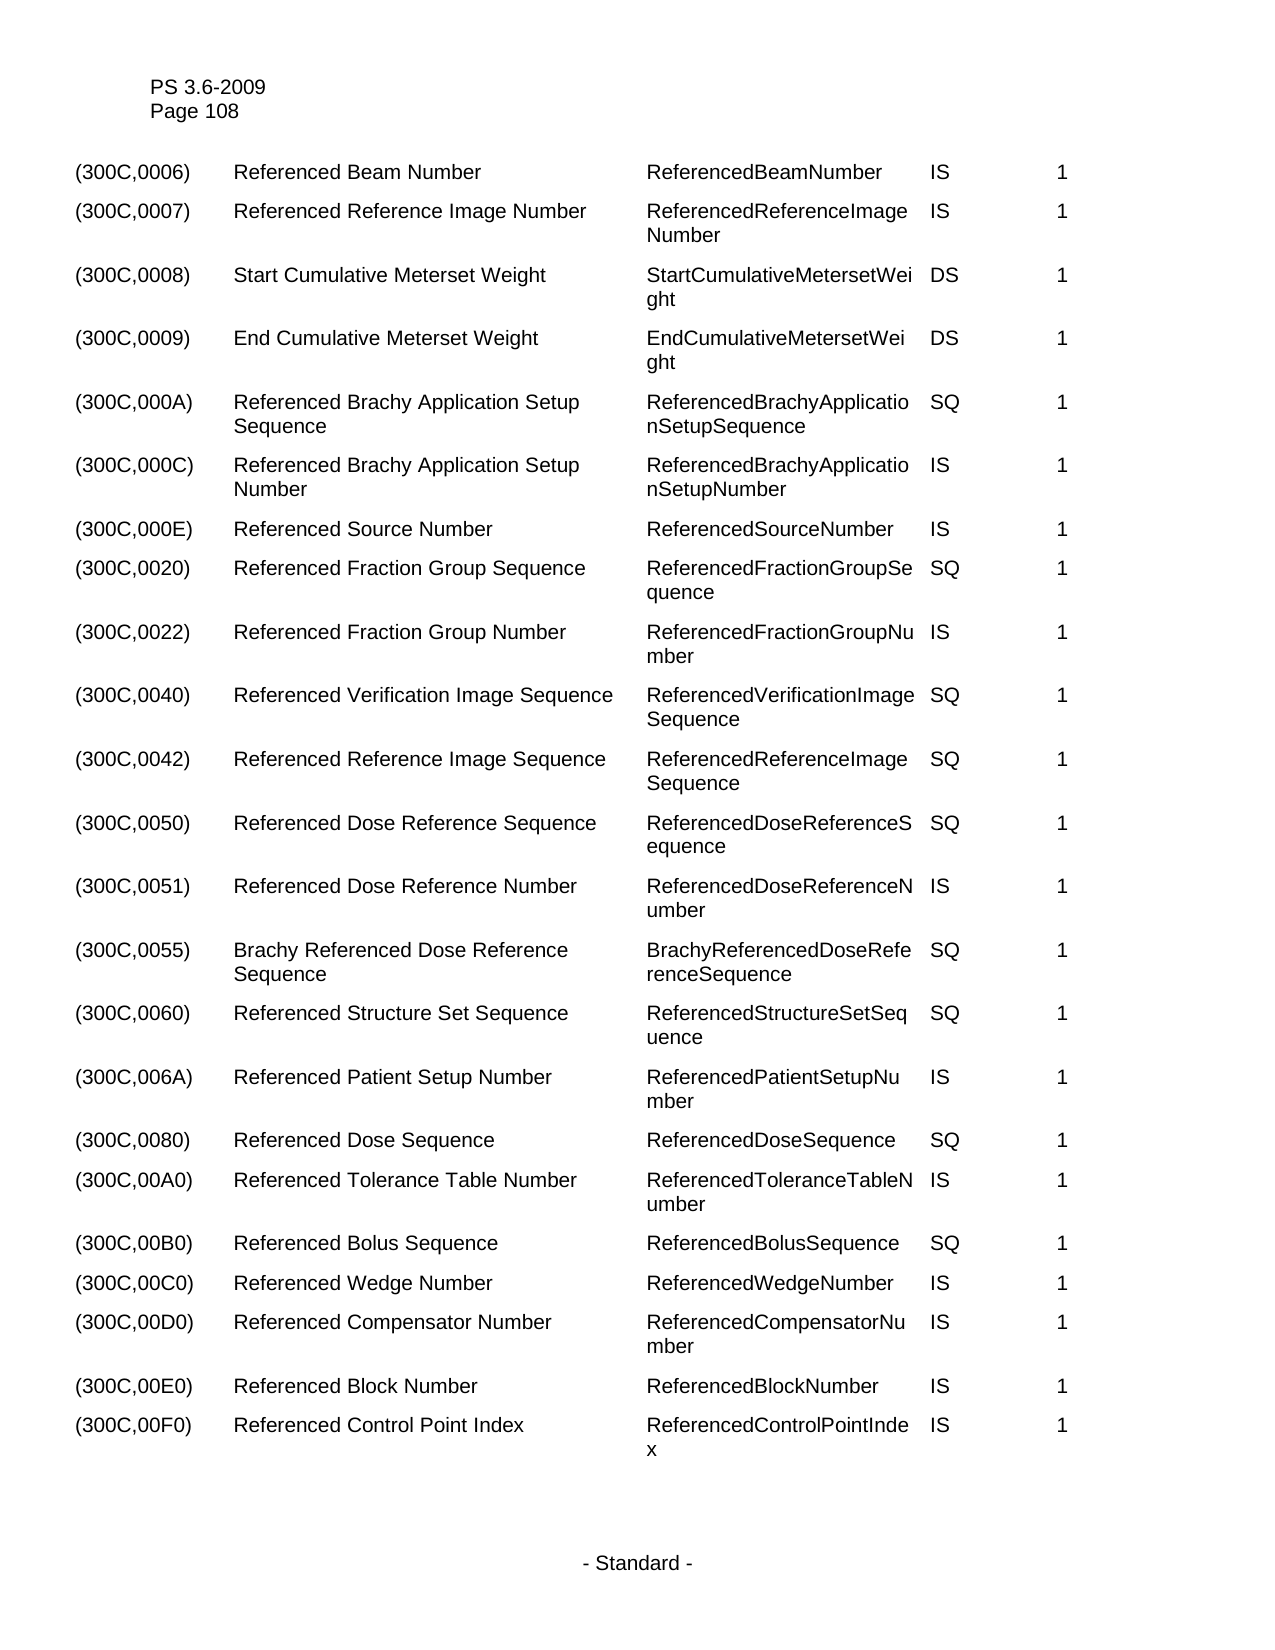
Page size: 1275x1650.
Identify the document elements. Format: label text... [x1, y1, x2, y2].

table_cell (300C,0020) [68, 547, 226, 610]
table_cell [1116, 507, 1211, 547]
table_cell IS [923, 1364, 1049, 1403]
table_cell SQ [923, 547, 1049, 610]
table_cell 1 [1049, 317, 1116, 380]
table_cell Referenced Source Number [226, 507, 639, 547]
table_cell Referenced Dose Reference Number [226, 864, 639, 928]
table_cell IS [923, 864, 1049, 928]
table_cell ReferencedPatientSetupNumber [639, 1055, 923, 1118]
table_cell [1116, 1119, 1211, 1158]
table_cell 1 [1049, 253, 1116, 317]
table_cell [1116, 928, 1211, 991]
table_cell SQ [923, 1119, 1049, 1158]
table_cell (300C,00F0) [68, 1404, 226, 1467]
table_cell (300C,0051) [68, 864, 226, 928]
table_cell DS [923, 253, 1049, 317]
table_cell 1 [1049, 610, 1116, 674]
table_cell SQ [923, 380, 1049, 444]
table_cell Referenced Wedge Number [226, 1261, 639, 1301]
table_cell Referenced Reference Image Sequence [226, 737, 639, 801]
table_cell [1116, 190, 1211, 253]
table_cell Referenced Control Point Index [226, 1404, 639, 1467]
table_cell 1 [1049, 1119, 1116, 1158]
table_cell Referenced Dose Reference Sequence [226, 801, 639, 864]
table_cell IS [923, 150, 1049, 189]
table_cell 1 [1049, 737, 1116, 801]
table_cell BrachyReferencedDoseReferenceSequence [639, 928, 923, 991]
table_cell ReferencedToleranceTableNumber [639, 1158, 923, 1222]
table_cell 1 [1049, 801, 1116, 864]
table_cell (300C,000E) [68, 507, 226, 547]
table_cell 1 [1049, 928, 1116, 991]
table_cell [1116, 610, 1211, 674]
table_cell EndCumulativeMetersetWeight [639, 317, 923, 380]
table_cell [1116, 991, 1211, 1055]
table_cell Referenced Verification Image Sequence [226, 674, 639, 737]
table_cell (300C,00E0) [68, 1364, 226, 1403]
table_cell (300C,000A) [68, 380, 226, 444]
table_cell ReferencedDoseSequence [639, 1119, 923, 1158]
table_cell 1 [1049, 547, 1116, 610]
table_cell SQ [923, 737, 1049, 801]
table_cell ReferencedWedgeNumber [639, 1261, 923, 1301]
table_cell [1116, 801, 1211, 864]
table_cell (300C,000C) [68, 444, 226, 507]
table_cell ReferencedControlPointIndex [639, 1404, 923, 1467]
table_cell [1116, 150, 1211, 189]
table_cell 1 [1049, 1301, 1116, 1364]
table_cell ReferencedBrachyApplicationSetupSequence [639, 380, 923, 444]
table_cell ReferencedBolusSequence [639, 1222, 923, 1261]
table_cell 1 [1049, 1364, 1116, 1403]
table_cell ReferencedStructureSetSequence [639, 991, 923, 1055]
table_cell 1 [1049, 150, 1116, 189]
table_cell ReferencedReferenceImageNumber [639, 190, 923, 253]
table_cell (300C,0042) [68, 737, 226, 801]
table_cell 1 [1049, 1404, 1116, 1467]
table_cell Referenced Patient Setup Number [226, 1055, 639, 1118]
table_cell [1116, 317, 1211, 380]
table_cell (300C,00D0) [68, 1301, 226, 1364]
table_cell ReferencedReferenceImageSequence [639, 737, 923, 801]
table_cell IS [923, 1055, 1049, 1118]
table_cell SQ [923, 674, 1049, 737]
table_cell 1 [1049, 380, 1116, 444]
table_cell Referenced Reference Image Number [226, 190, 639, 253]
table_cell [1116, 1222, 1211, 1261]
table_cell 1 [1049, 507, 1116, 547]
table_cell ReferencedBrachyApplicationSetupNumber [639, 444, 923, 507]
table_cell IS [923, 444, 1049, 507]
table_cell Referenced Dose Sequence [226, 1119, 639, 1158]
table_cell 1 [1049, 1055, 1116, 1118]
table_cell ReferencedCompensatorNumber [639, 1301, 923, 1364]
table_cell 1 [1049, 864, 1116, 928]
table_cell [1116, 864, 1211, 928]
table_cell (300C,0040) [68, 674, 226, 737]
table_cell Brachy Referenced Dose Reference Sequence [226, 928, 639, 991]
table_cell [1116, 547, 1211, 610]
table_cell DS [923, 317, 1049, 380]
table_cell ReferencedFractionGroupNumber [639, 610, 923, 674]
table_cell [1116, 1404, 1211, 1467]
table_cell [1116, 1364, 1211, 1403]
table_cell Referenced Brachy Application Setup Number [226, 444, 639, 507]
table_cell (300C,0060) [68, 991, 226, 1055]
table_cell IS [923, 1301, 1049, 1364]
table_cell IS [923, 1261, 1049, 1301]
table_cell (300C,0007) [68, 190, 226, 253]
table_cell 1 [1049, 991, 1116, 1055]
table_cell (300C,006A) [68, 1055, 226, 1118]
table_cell [1116, 1301, 1211, 1364]
table_cell (300C,0050) [68, 801, 226, 864]
table_cell ReferencedBeamNumber [639, 150, 923, 189]
table_cell (300C,0008) [68, 253, 226, 317]
table_cell 1 [1049, 674, 1116, 737]
table_cell [1116, 674, 1211, 737]
table_cell Referenced Block Number [226, 1364, 639, 1403]
table_cell [1116, 444, 1211, 507]
table_cell [1116, 737, 1211, 801]
table_cell Referenced Beam Number [226, 150, 639, 189]
table_cell (300C,0022) [68, 610, 226, 674]
table_cell IS [923, 190, 1049, 253]
table_cell (300C,00C0) [68, 1261, 226, 1301]
table_cell (300C,00A0) [68, 1158, 226, 1222]
table_cell [1116, 380, 1211, 444]
table_cell StartCumulativeMetersetWeight [639, 253, 923, 317]
table_cell ReferencedBlockNumber [639, 1364, 923, 1403]
table_cell IS [923, 1158, 1049, 1222]
table_cell ReferencedVerificationImageSequence [639, 674, 923, 737]
table_cell Referenced Compensator Number [226, 1301, 639, 1364]
table_cell [1116, 1055, 1211, 1118]
table_cell (300C,0055) [68, 928, 226, 991]
table_cell 1 [1049, 1261, 1116, 1301]
table_cell Referenced Fraction Group Sequence [226, 547, 639, 610]
table_cell (300C,0009) [68, 317, 226, 380]
table_cell 1 [1049, 444, 1116, 507]
table_cell SQ [923, 991, 1049, 1055]
table_cell SQ [923, 1222, 1049, 1261]
table_cell ReferencedDoseReferenceNumber [639, 864, 923, 928]
table_cell Referenced Tolerance Table Number [226, 1158, 639, 1222]
table_cell 1 [1049, 1222, 1116, 1261]
table_cell Start Cumulative Meterset Weight [226, 253, 639, 317]
table_cell Referenced Fraction Group Number [226, 610, 639, 674]
table_cell IS [923, 1404, 1049, 1467]
table_cell SQ [923, 928, 1049, 991]
table_cell (300C,0006) [68, 150, 226, 189]
table_cell 1 [1049, 190, 1116, 253]
table_cell [1116, 253, 1211, 317]
table_cell IS [923, 610, 1049, 674]
table_cell ReferencedFractionGroupSequence [639, 547, 923, 610]
table_cell Referenced Structure Set Sequence [226, 991, 639, 1055]
table_cell Referenced Bolus Sequence [226, 1222, 639, 1261]
table_cell (300C,0080) [68, 1119, 226, 1158]
table_cell Referenced Brachy Application Setup Sequence [226, 380, 639, 444]
table_cell SQ [923, 801, 1049, 864]
table_cell (300C,00B0) [68, 1222, 226, 1261]
table_cell [1116, 1261, 1211, 1301]
table_cell IS [923, 507, 1049, 547]
table_cell ReferencedSourceNumber [639, 507, 923, 547]
table_cell [1116, 1158, 1211, 1222]
table_cell 1 [1049, 1158, 1116, 1222]
table_cell End Cumulative Meterset Weight [226, 317, 639, 380]
table_cell ReferencedDoseReferenceSequence [639, 801, 923, 864]
